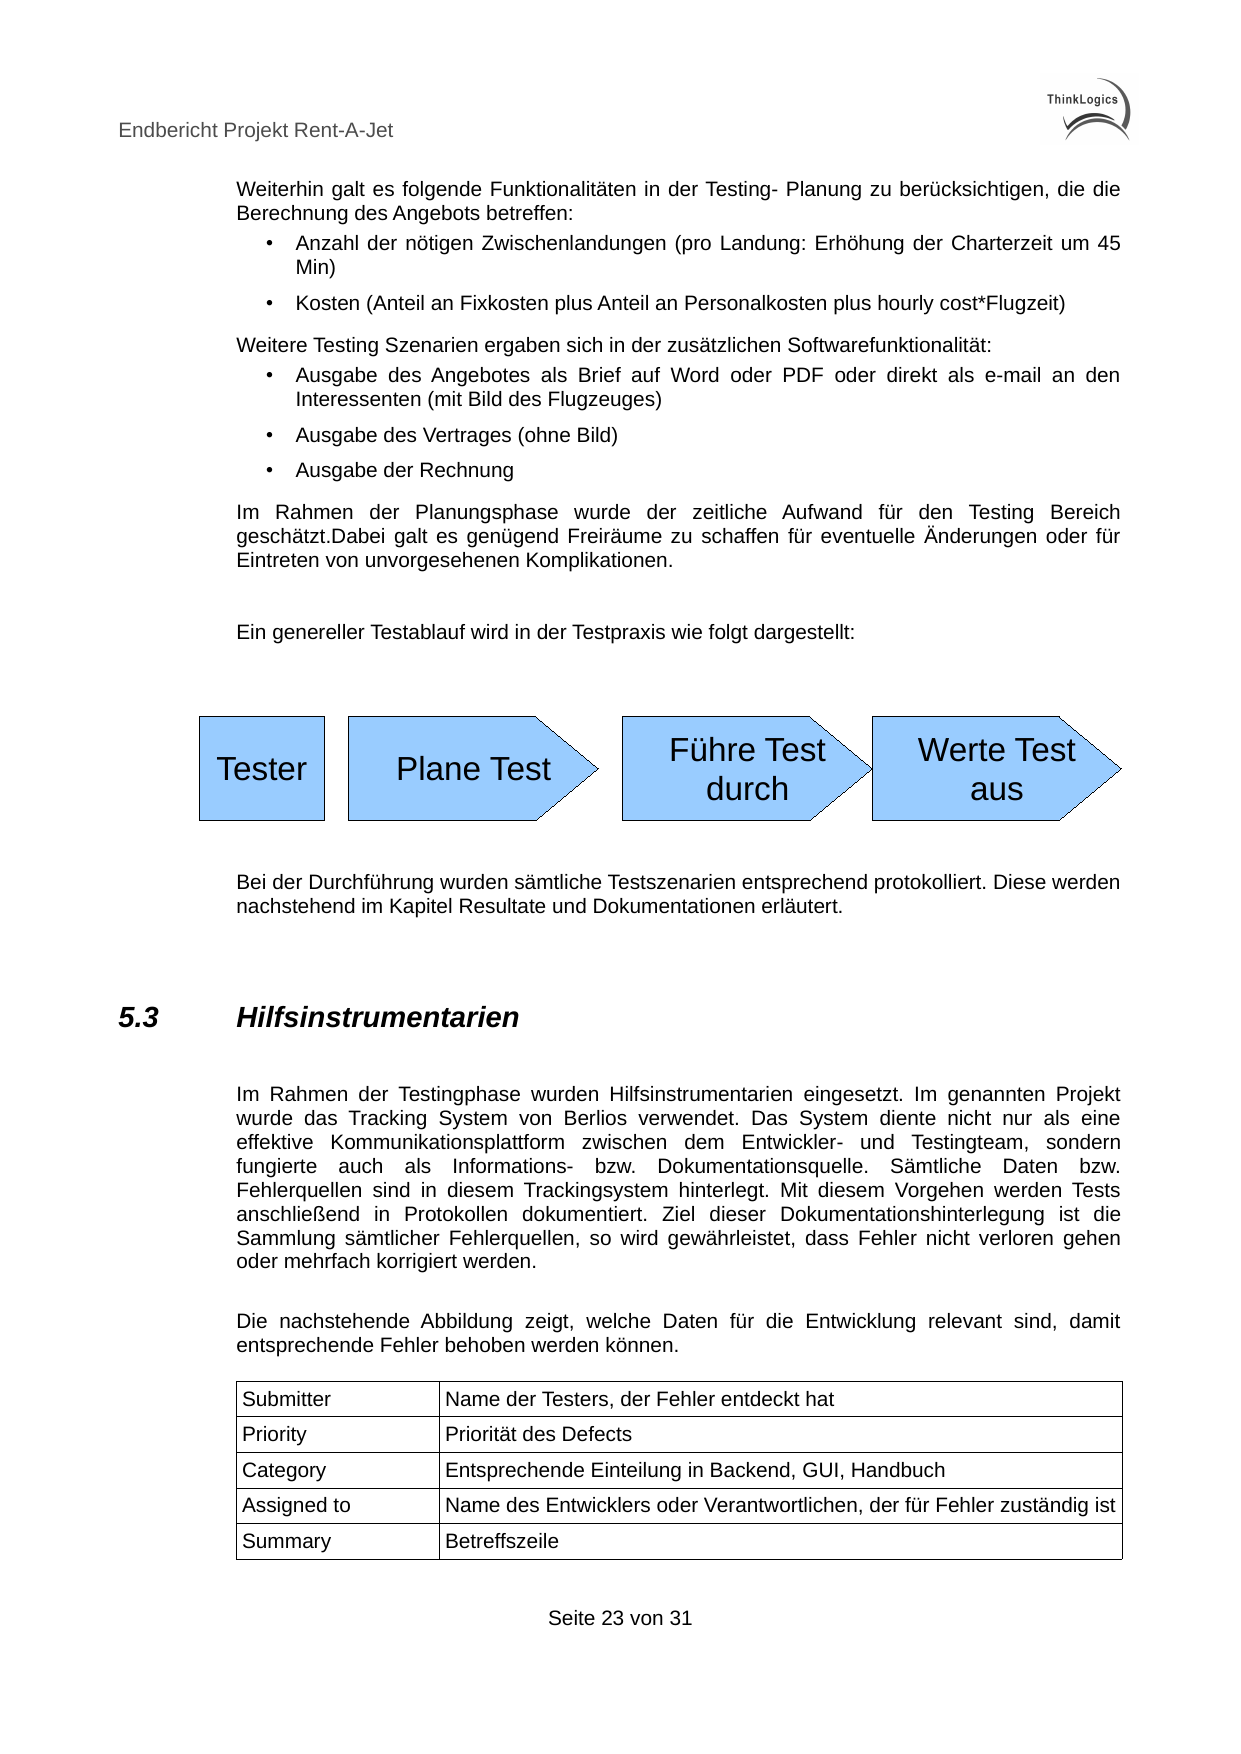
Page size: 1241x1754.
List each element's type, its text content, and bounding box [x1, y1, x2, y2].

list Ausgabe des Angebotes als Brief auf Word oder PDF oder direkt als e-mail an den Interessenten (mit Bild des Flugzeuges) [266, 362, 1122, 411]
text Im Rahmen der Planungsphase wurde der zeitliche Aufwand für den Testing Bereich geschätzt.Dabei galt es genügend Freiräume zu schaffen für eventuelle Änderungen oder für Eintreten von unvorgesehenen Komplikationen. [236, 500, 1122, 572]
list Anzahl der nötigen Zwischenlandungen (pro Landung: Erhöhung der Charterzeit um 45 Min) [266, 231, 1122, 279]
table_cell Name des Entwicklers oder Verantwortlichen, der für Fehler zuständig ist [440, 1489, 1122, 1523]
table_cell Category [237, 1453, 439, 1487]
subtitle Hilfsinstrumentarien [118, 1001, 1122, 1034]
list Ausgabe des Vertrages (ohne Bild) [266, 422, 1122, 446]
list Ausgabe der Rechnung [266, 458, 1122, 482]
text Ein genereller Testablauf wird in der Testpraxis wie folgt dargestellt: [236, 619, 1122, 643]
table_cell Betreffszeile [440, 1524, 1122, 1558]
text Weitere Testing Szenarien ergaben sich in der zusätzlichen Softwarefunktionalität: [236, 333, 1122, 357]
table_cell Priority [237, 1417, 439, 1452]
text Im Rahmen der Testingphase wurden Hilfsinstrumentarien eingesetzt. Im genannten Projekt wurde das Tracking System von Berlios verwendet. Das System diente nicht nur als eine effektive Kommunikationsplattform zwischen dem Entwickler- und Testingteam, sondern fungierte auch als Informations- bzw. Dokumentationsquelle. Sämtliche Daten bzw. Fehlerquellen sind in diesem Trackingsystem hinterlegt. Mit diesem Vorgehen werden Tests anschließend in Protokollen dokumentiert. Ziel dieser Dokumentationshinterlegung ist die Sammlung sämtlicher Fehlerquellen, so wird gewährleistet, dass Fehler nicht verloren gehen oder mehrfach korrigiert werden. [236, 1082, 1122, 1273]
table_cell Summary [237, 1524, 439, 1558]
table_cell Assigned to [237, 1489, 439, 1523]
text Weiterhin galt es folgende Funktionalitäten in der Testing- Planung zu berücksichtigen, die die Berechnung des Angebots betreffen: [236, 177, 1122, 225]
table_header Submitter [237, 1382, 439, 1416]
table_cell Priorität des Defects [440, 1417, 1122, 1452]
list Kosten (Anteil an Fixkosten plus Anteil an Personalkosten plus hourly cost*Flugzeit) [266, 291, 1122, 315]
text Die nachstehende Abbildung zeigt, welche Daten für die Entwicklung relevant sind, damit entsprechende Fehler behoben werden können. [236, 1309, 1122, 1357]
table_cell Entsprechende Einteilung in Backend, GUI, Handbuch [440, 1453, 1122, 1487]
text Bei der Durchführung wurden sämtliche Testszenarien entsprechend protokolliert. Diese werden nachstehend im Kapitel Resultate und Dokumentationen erläutert. [236, 869, 1122, 917]
table_header Name der Testers, der Fehler entdeckt hat [440, 1382, 1122, 1416]
